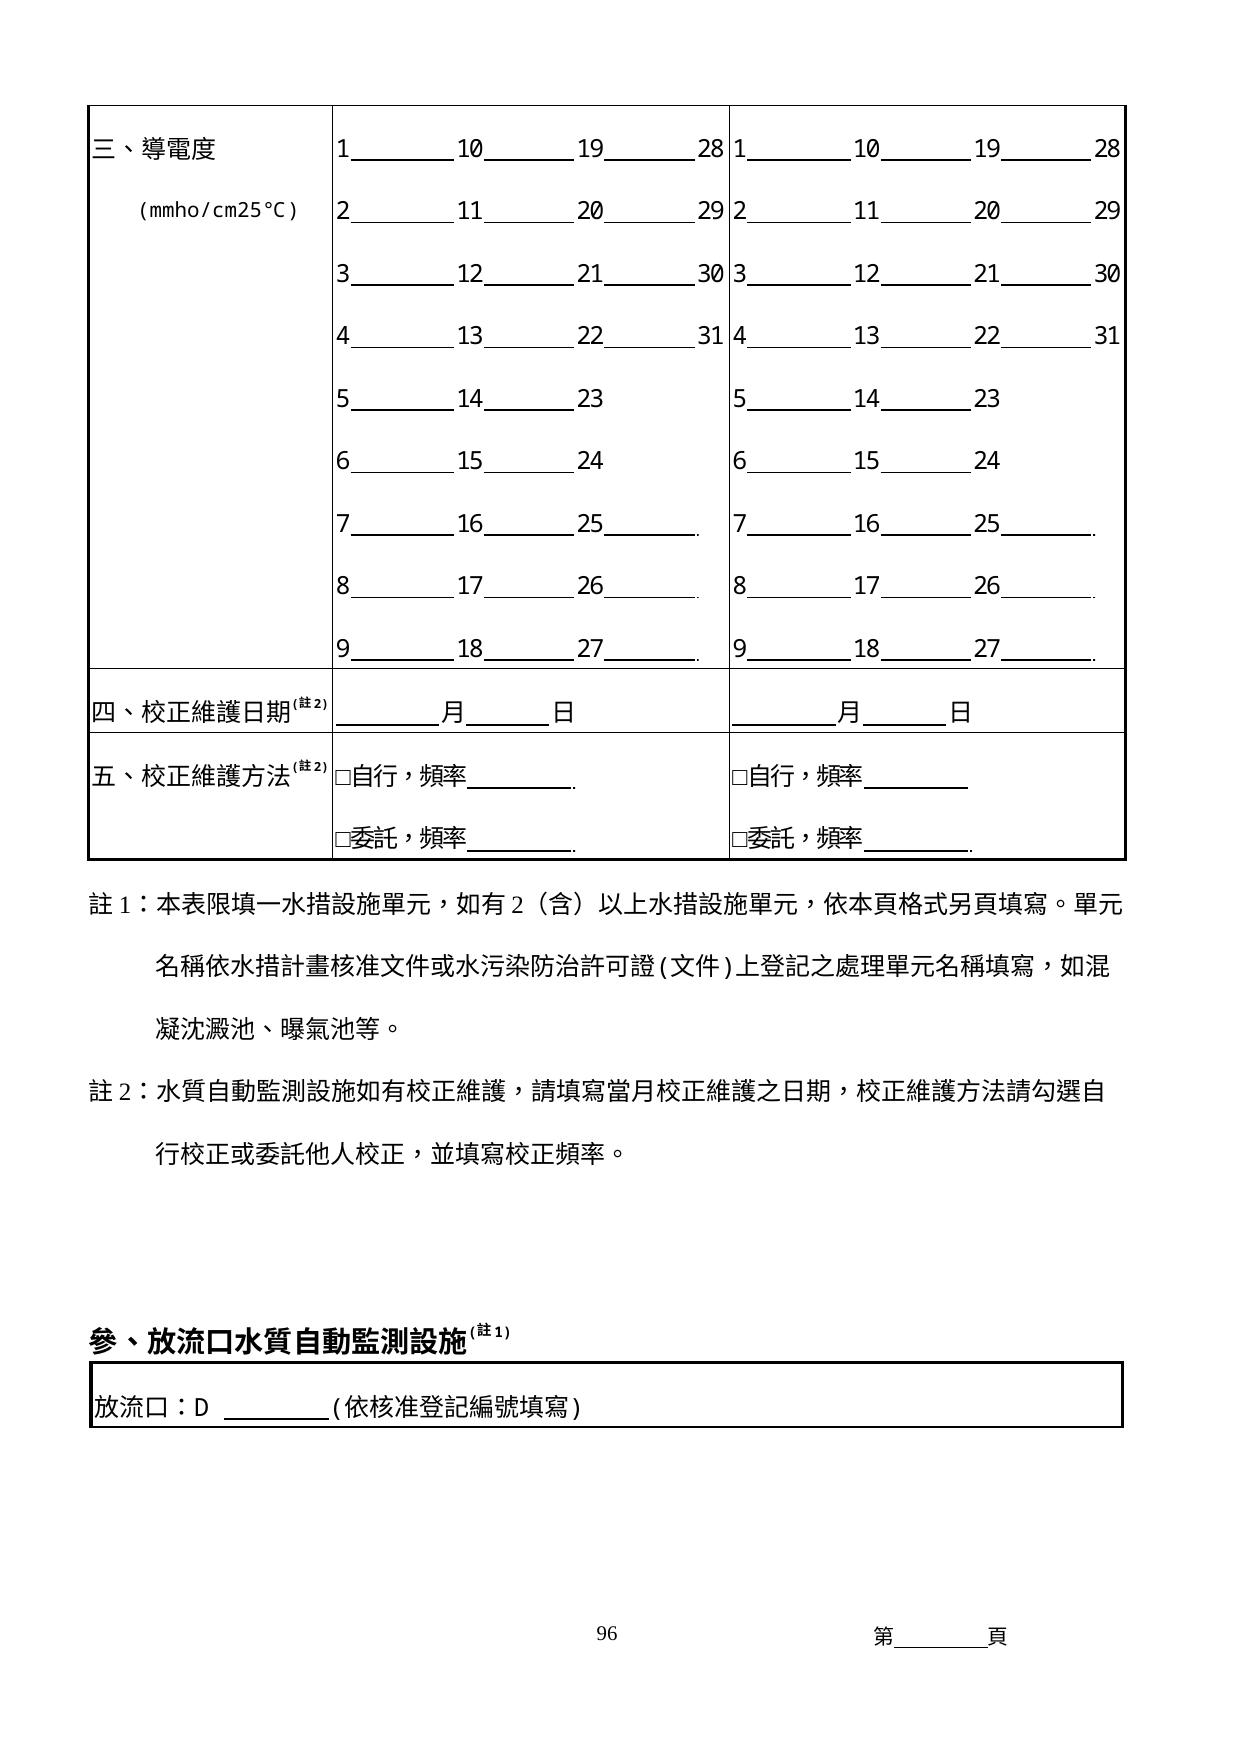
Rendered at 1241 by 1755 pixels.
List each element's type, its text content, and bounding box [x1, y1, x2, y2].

text 註2：水質自動監測設施如有校正維護，請填寫當月校正維護之日期，校正維護方法請勾選自行校正或委託他人校正，並填寫校正頻率。 [89, 1048, 1125, 1173]
table_cell 1 10 19 28 2 11 20 29 3 12 21 30 4 13 22 31 5 14 23 6 15 24 7 16 25 8 17 26 9 18 27 [730, 106, 1124, 668]
table_cell 月 日 [333, 669, 729, 732]
table_cell 三、導電度 (mmho/cm25℃) [90, 106, 332, 668]
table_cell □自行，頻率 □委託，頻率 [730, 733, 1124, 858]
table_cell 四、校正維護日期(註2) [90, 669, 332, 732]
text 註1：本表限填一水措設施單元，如有2（含）以上水措設施單元，依本頁格式另頁填寫。單元名稱依水措計畫核准文件或水污染防治許可證(文件)上登記之處理單元名稱填寫，如混凝沈澱池、曝氣池等。 [89, 861, 1125, 1048]
table_cell □自行，頻率 □委託，頻率 [333, 733, 729, 858]
text 參、放流口水質自動監測設施(註1) [89, 1298, 1122, 1361]
table_header 放流口：D (依核准登記編號填寫) [93, 1364, 1121, 1426]
table_cell 1 10 19 28 2 11 20 29 3 12 21 30 4 13 22 31 5 14 23 6 15 24 7 16 25 8 17 26 9 18 27 [333, 106, 729, 668]
table_cell 五、校正維護方法(註2) [90, 733, 332, 858]
table_cell 月 日 [730, 669, 1124, 732]
